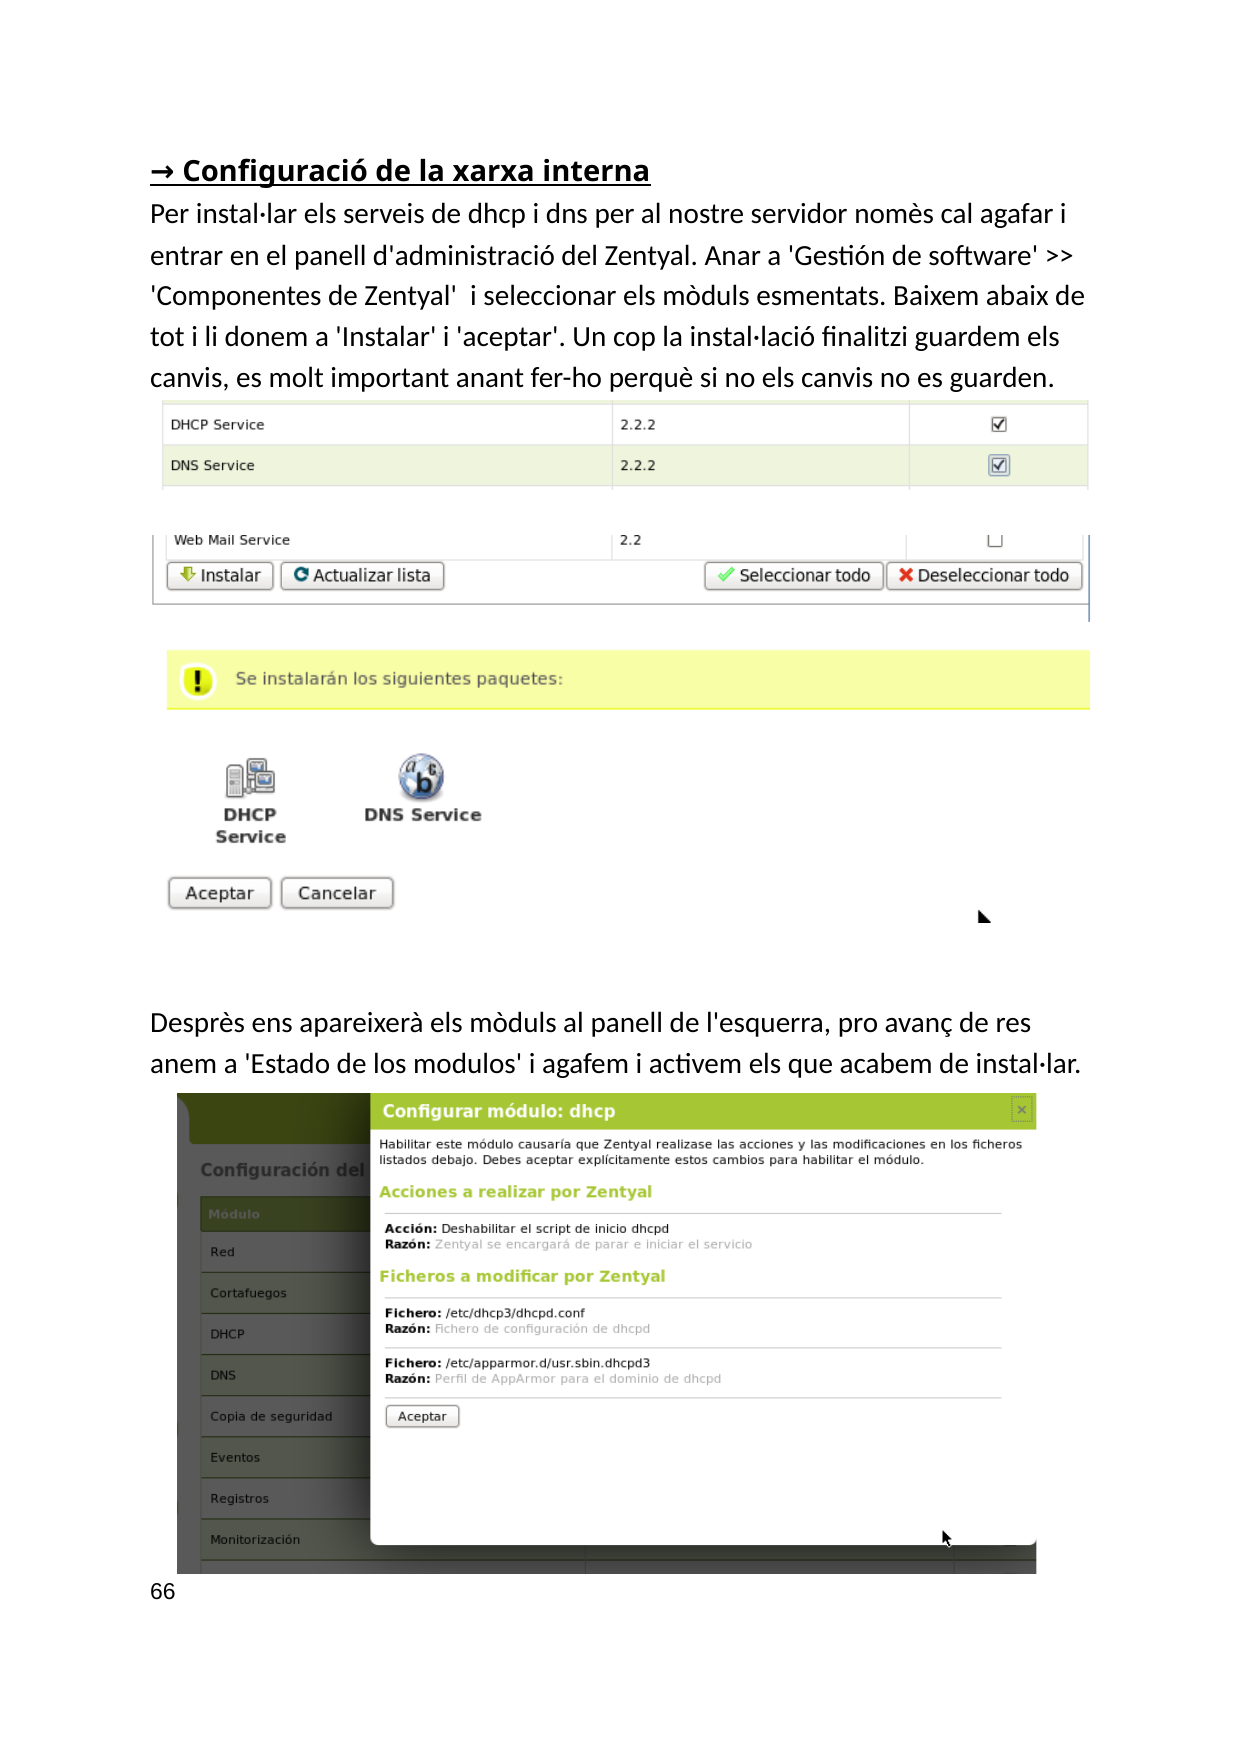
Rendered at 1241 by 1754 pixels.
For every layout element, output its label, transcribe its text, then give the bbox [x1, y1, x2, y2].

text Desprès ens apareixerà els mòduls al panell de l'esquerra, pro avanç de res anem a 'Estado de los modulos' i agafem i activem els que acabem de instal·lar. [150, 1004, 1090, 1081]
picture [150, 535, 1091, 622]
picture [177, 1093, 1037, 1574]
picture [150, 630, 1091, 923]
picture [150, 400, 1091, 490]
text Per instal·lar els serveis de dhcp i dns per al nostre servidor nomès cal agafar i entrar en el panell d'administració del Zentyal. Anar a 'Gestión de software' >> 'Componentes de Zentyal' i seleccionar els mòduls esmentats. Baixem abaix de tot i li donem a 'Instalar' i 'aceptar'. Un cop la instal·lació finalitzi guardem els canvis, es molt important anant fer-ho perquè si no els canvis no es guarden. [150, 196, 1090, 395]
text → Configuració de la xarxa interna [150, 150, 1090, 190]
